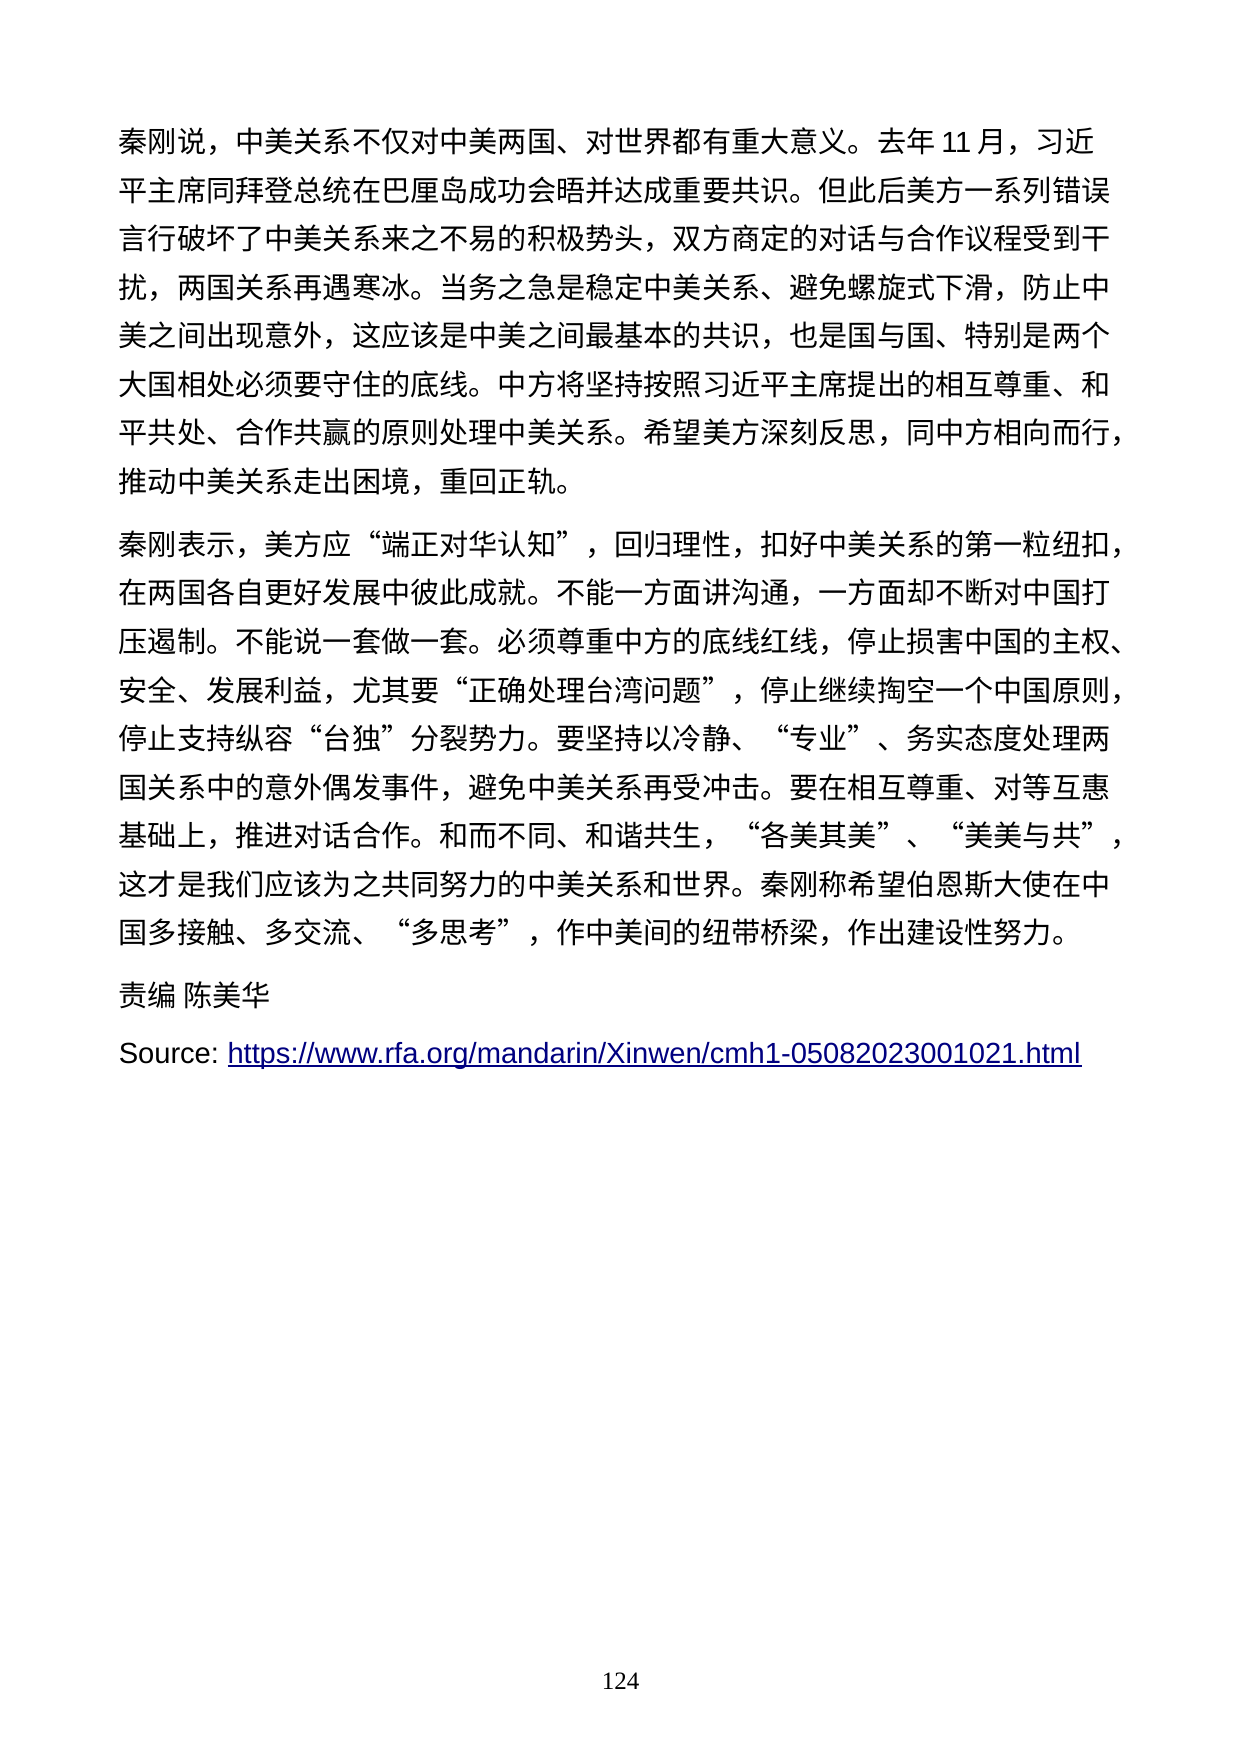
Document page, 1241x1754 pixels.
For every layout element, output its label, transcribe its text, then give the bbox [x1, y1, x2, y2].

text 责编 陈美华 [118, 973, 1122, 1015]
text 秦刚表示，美方应“端正对华认知”，回归理性，扣好中美关系的第一粒纽扣，在两国各自更好发展中彼此成就。不能一方面讲沟通，一方面却不断对中国打压遏制。不能说一套做一套。必须尊重中方的底线红线，停止损害中国的主权、安全、发展利益，尤其要“正确处理台湾问题”，停止继续掏空一个中国原则，停止支持纵容“台独”分裂势力。要坚持以冷静、“专业”、务实态度处理两国关系中的意外偶发事件，避免中美关系再受冲击。要在相互尊重、对等互惠基础上，推进对话合作。和而不同、和谐共生，“各美其美”、“美美与共”，这才是我们应该为之共同努力的中美关系和世界。秦刚称希望伯恩斯大使在中国多接触、多交流、“多思考”，作中美间的纽带桥梁，作出建设性努力。 [118, 521, 1122, 952]
text Source: https://www.rfa.org/mandarin/Xinwen/cmh1-05082023001021.html [118, 1036, 1122, 1069]
text 秦刚说，中美关系不仅对中美两国、对世界都有重大意义。去年11月，习近平主席同拜登总统在巴厘岛成功会晤并达成重要共识。但此后美方一系列错误言行破坏了中美关系来之不易的积极势头，双方商定的对话与合作议程受到干扰，两国关系再遇寒冰。当务之急是稳定中美关系、避免螺旋式下滑，防止中美之间出现意外，这应该是中美之间最基本的共识，也是国与国、特别是两个大国相处必须要守住的底线。中方将坚持按照习近平主席提出的相互尊重、和平共处、合作共赢的原则处理中美关系。希望美方深刻反思，同中方相向而行，推动中美关系走出困境，重回正轨。 [118, 118, 1122, 501]
